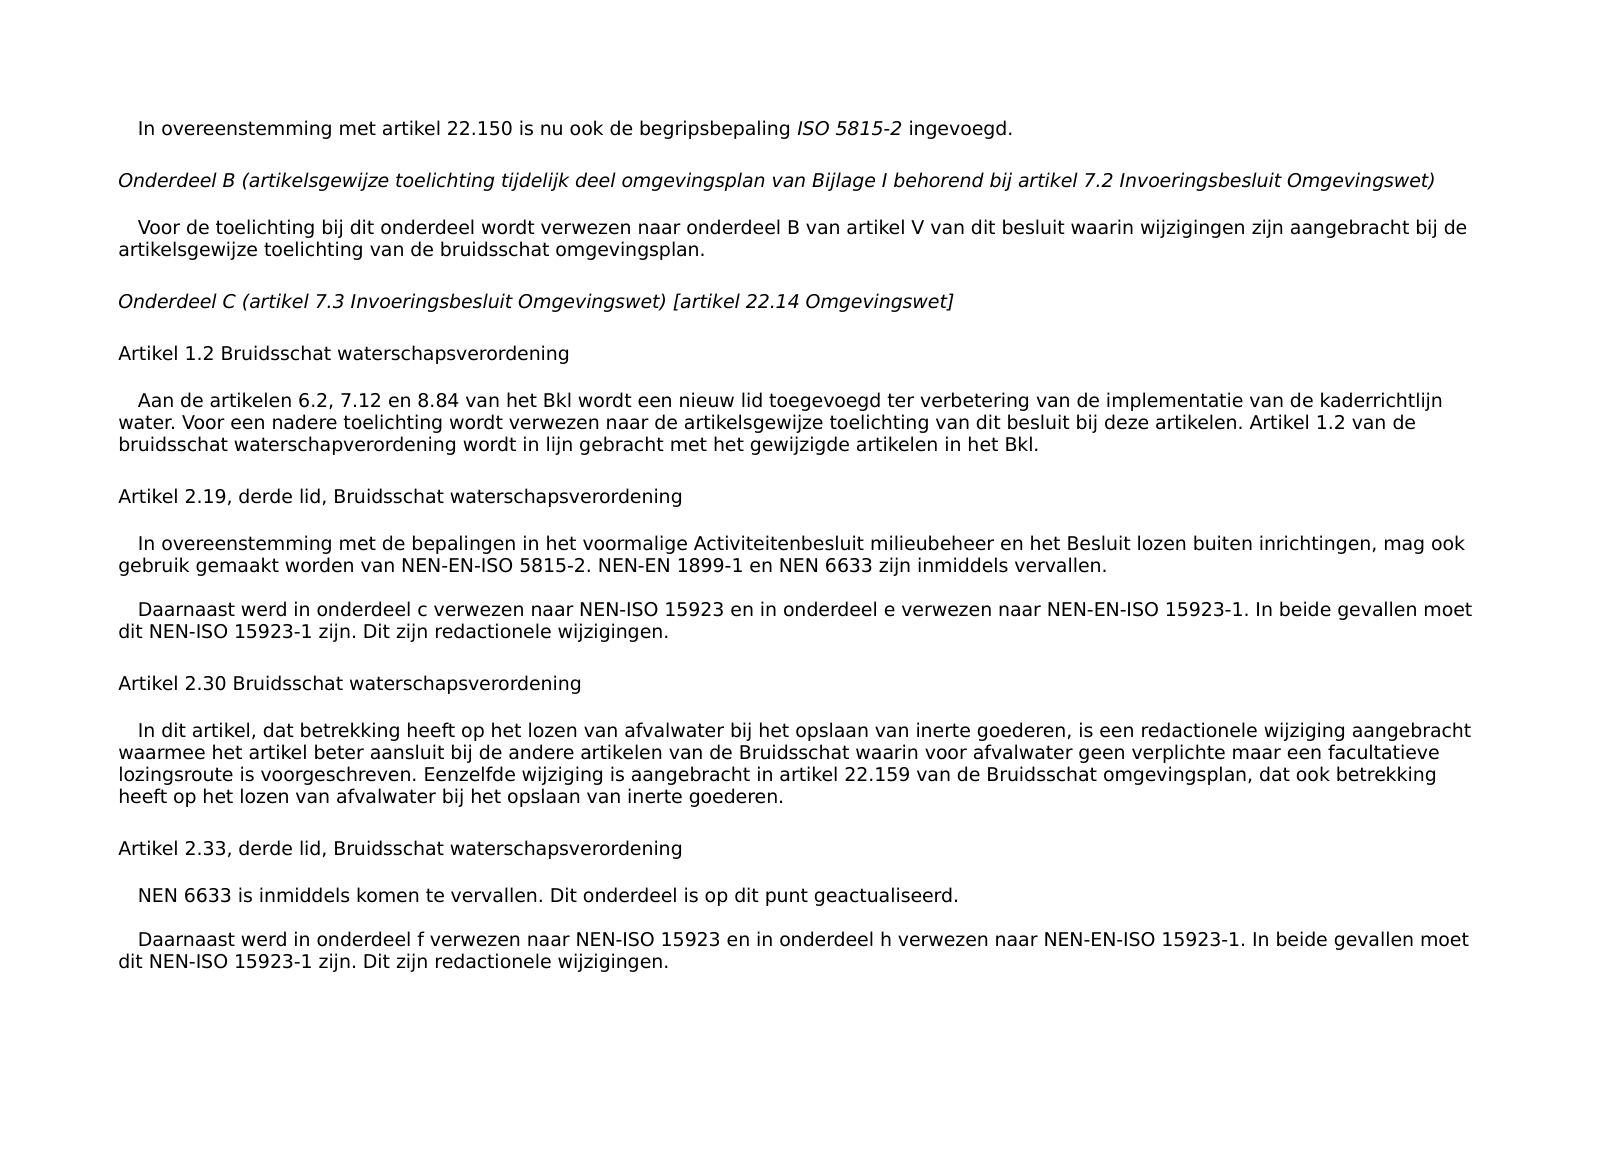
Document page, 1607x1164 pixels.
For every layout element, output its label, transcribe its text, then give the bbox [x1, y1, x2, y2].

subtitle Onderdeel B (artikelsgewijze toelichting tijdelijk deel omgevingsplan van Bijlage I behorend bij artikel 7.2 Invoeringsbesluit Omgevingswet) [118, 170, 1488, 192]
subtitle Onderdeel C (artikel 7.3 Invoeringsbesluit Omgevingswet) [artikel 22.14 Omgevingswet] [118, 291, 1488, 313]
text NEN 6633 is inmiddels komen te vervallen. Dit onderdeel is op dit punt geactualiseerd. [118, 885, 1488, 907]
text Voor de toelichting bij dit onderdeel wordt verwezen naar onderdeel B van artikel V van dit besluit waarin wijzigingen zijn aangebracht bij de artikelsgewijze toelichting van de bruidsschat omgevingsplan. [118, 217, 1488, 261]
text Aan de artikelen 6.2, 7.12 en 8.84 van het Bkl wordt een nieuw lid toegevoegd ter verbetering van de implementatie van de kaderrichtlijn water. Voor een nadere toelichting wordt verwezen naar de artikelsgewijze toelichting van dit besluit bij deze artikelen. Artikel 1.2 van de bruidsschat waterschapverordening wordt in lijn gebracht met het gewijzigde artikelen in het Bkl. [118, 390, 1488, 456]
text In overeenstemming met de bepalingen in het voormalige Activiteitenbesluit milieubeheer en het Besluit lozen buiten inrichtingen, mag ook gebruik gemaakt worden van NEN-EN-ISO 5815-2. NEN-EN 1899-1 en NEN 6633 zijn inmiddels vervallen. [118, 533, 1488, 577]
text Daarnaast werd in onderdeel f verwezen naar NEN-ISO 15923 en in onderdeel h verwezen naar NEN-EN-ISO 15923-1. In beide gevallen moet dit NEN-ISO 15923-1 zijn. Dit zijn redactionele wijzigingen. [118, 929, 1488, 973]
subtitle Artikel 2.19, derde lid, Bruidsschat waterschapsverordening [118, 486, 1488, 508]
text In dit artikel, dat betrekking heeft op het lozen van afvalwater bij het opslaan van inerte goederen, is een redactionele wijziging aangebracht waarmee het artikel beter aansluit bij de andere artikelen van de Bruidsschat waarin voor afvalwater geen verplichte maar een facultatieve lozingsroute is voorgeschreven. Eenzelfde wijziging is aangebracht in artikel 22.159 van de Bruidsschat omgevingsplan, dat ook betrekking heeft op het lozen van afvalwater bij het opslaan van inerte goederen. [118, 720, 1488, 808]
subtitle Artikel 2.30 Bruidsschat waterschapsverordening [118, 673, 1488, 695]
subtitle Artikel 2.33, derde lid, Bruidsschat waterschapsverordening [118, 838, 1488, 860]
text Daarnaast werd in onderdeel c verwezen naar NEN-ISO 15923 en in onderdeel e verwezen naar NEN-EN-ISO 15923-1. In beide gevallen moet dit NEN-ISO 15923-1 zijn. Dit zijn redactionele wijzigingen. [118, 599, 1488, 643]
subtitle Artikel 1.2 Bruidsschat waterschapsverordening [118, 343, 1488, 365]
text In overeenstemming met artikel 22.150 is nu ook de begripsbepaling ISO 5815-2 ingevoegd. [118, 118, 1488, 140]
